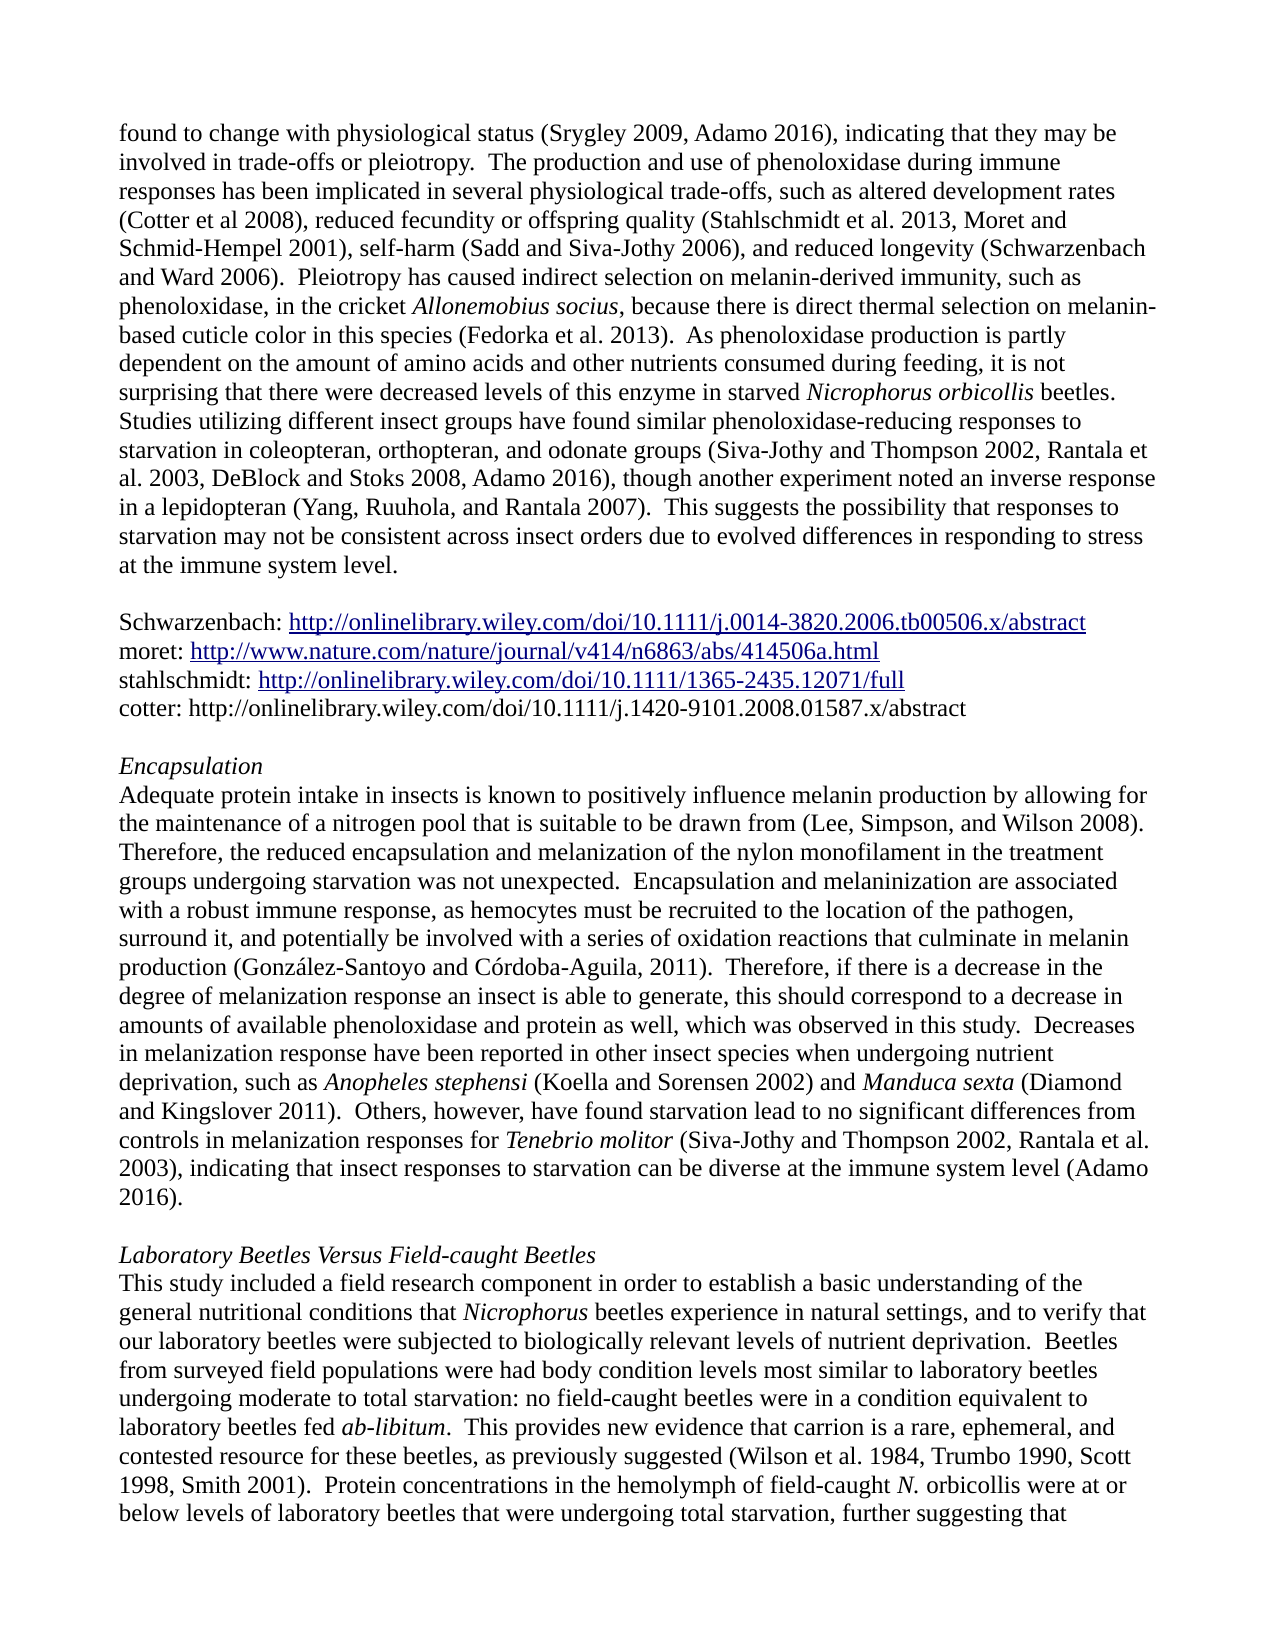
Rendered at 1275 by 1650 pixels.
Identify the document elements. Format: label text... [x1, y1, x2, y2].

text found to change with physiological status (Srygley 2009, Adamo 2016), indicating that they may be involved in trade-offs or pleiotropy. The production and use of phenoloxidase during immune responses has been implicated in several physiological trade-offs, such as altered development rates (Cotter et al 2008), reduced fecundity or offspring quality (Stahlschmidt et al. 2013, Moret and Schmid-Hempel 2001), self-harm (Sadd and Siva-Jothy 2006), and reduced longevity (Schwarzenbach and Ward 2006). Pleiotropy has caused indirect selection on melanin-derived immunity, such as phenoloxidase, in the cricket Allonemobius socius, because there is direct thermal selection on melanin-based cuticle color in this species (Fedorka et al. 2013). As phenoloxidase production is partly dependent on the amount of amino acids and other nutrients consumed during feeding, it is not surprising that there were decreased levels of this enzyme in starved Nicrophorus orbicollis beetles. Studies utilizing different insect groups have found similar phenoloxidase-reducing responses to starvation in coleopteran, orthopteran, and odonate groups (Siva-Jothy and Thompson 2002, Rantala et al. 2003, DeBlock and Stoks 2008, Adamo 2016), though another experiment noted an inverse response in a lepidopteran (Yang, Ruuhola, and Rantala 2007). This suggests the possibility that responses to starvation may not be consistent across insect orders due to evolved differences in responding to stress at the immune system level. [118, 118, 1156, 578]
text moret: http://www.nature.com/nature/journal/v414/n6863/abs/414506a.html [118, 636, 1156, 665]
text Encapsulation [118, 751, 1156, 780]
text Adequate protein intake in insects is known to positively influence melanin production by allowing for the maintenance of a nitrogen pool that is suitable to be drawn from (Lee, Simpson, and Wilson 2008). Therefore, the reduced encapsulation and melanization of the nylon monofilament in the treatment groups undergoing starvation was not unexpected. Encapsulation and melaninization are associated with a robust immune response, as hemocytes must be recruited to the location of the pathogen, surround it, and potentially be involved with a series of oxidation reactions that culminate in melanin production (González-Santoyo and Córdoba-Aguila, 2011). Therefore, if there is a decrease in the degree of melanization response an insect is able to generate, this should correspond to a decrease in amounts of available phenoloxidase and protein as well, which was observed in this study. Decreases in melanization response have been reported in other insect species when undergoing nutrient deprivation, such as Anopheles stephensi (Koella and Sorensen 2002) and Manduca sexta (Diamond and Kingslover 2011). Others, however, have found starvation lead to no significant differences from controls in melanization responses for Tenebrio molitor (Siva-Jothy and Thompson 2002, Rantala et al. 2003), indicating that insect responses to starvation can be diverse at the immune system level (Adamo 2016). [118, 780, 1156, 1211]
text cotter: http://onlinelibrary.wiley.com/doi/10.1111/j.1420-9101.2008.01587.x/abstract [118, 693, 1156, 722]
text Laboratory Beetles Versus Field-caught Beetles [118, 1240, 1156, 1268]
text stahlschmidt: http://onlinelibrary.wiley.com/doi/10.1111/1365-2435.12071/full [118, 665, 1156, 693]
text This study included a field research component in order to establish a basic understanding of the general nutritional conditions that Nicrophorus beetles experience in natural settings, and to verify that our laboratory beetles were subjected to biologically relevant levels of nutrient deprivation. Beetles from surveyed field populations were had body condition levels most similar to laboratory beetles undergoing moderate to total starvation: no field-caught beetles were in a condition equivalent to laboratory beetles fed ab-libitum. This provides new evidence that carrion is a rare, ephemeral, and contested resource for these beetles, as previously suggested (Wilson et al. 1984, Trumbo 1990, Scott 1998, Smith 2001). Protein concentrations in the hemolymph of field-caught N. orbicollis were at or below levels of laboratory beetles that were undergoing total starvation, further suggesting that [118, 1268, 1156, 1527]
text Schwarzenbach: http://onlinelibrary.wiley.com/doi/10.1111/j.0014-3820.2006.tb00506.x/abstract [118, 607, 1156, 636]
